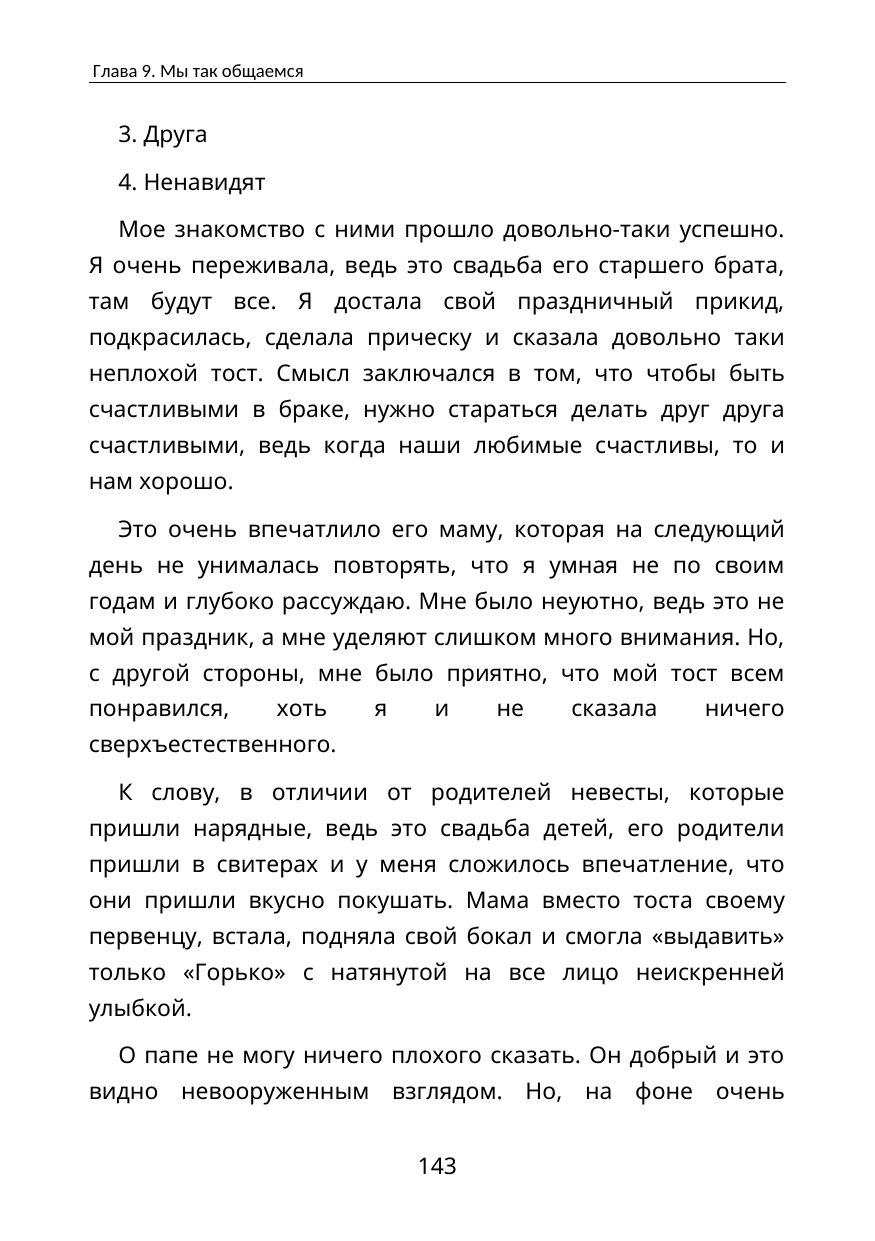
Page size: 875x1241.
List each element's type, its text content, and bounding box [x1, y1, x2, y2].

text 3. Друга [88, 118, 786, 149]
text 4. Ненавидят [88, 166, 786, 197]
text К слову, в отличии от родителей невесты, которые пришли нарядные, ведь это свадьба детей, его родители пришли в свитерах и у меня сложилось впечатление, что они пришли вкусно покушать. Мама вместо тоста своему первенцу, встала, подняла свой бокал и смогла «выдавить» только «Горько» с натянутой на все лицо неискренней улыбкой. [88, 776, 786, 1023]
text О папе не могу ничего плохого сказать. Он добрый и это видно невооруженным взглядом. Но, на фоне очень [88, 1039, 786, 1107]
text Мое знакомство с ними прошло довольно-таки успешно. Я очень переживала, ведь это свадьба его старшего брата, там будут все. Я достала свой праздничный прикид, подкрасилась, сделала прическу и сказала довольно таки неплохой тост. Смысл заключался в том, что чтобы быть счастливыми в браке, нужно стараться делать друг друга счастливыми, ведь когда наши любимые счастливы, то и нам хорошо. [88, 213, 786, 496]
text Это очень впечатлило его маму, которая на следующий день не унималась повторять, что я умная не по своим годам и глубоко рассуждаю. Мне было неуютно, ведь это не мой праздник, а мне уделяют слишком много внимания. Но, с другой стороны, мне было приятно, что мой тост всем понравился, хоть я и не сказала ничего сверхъестественного. [88, 513, 786, 759]
